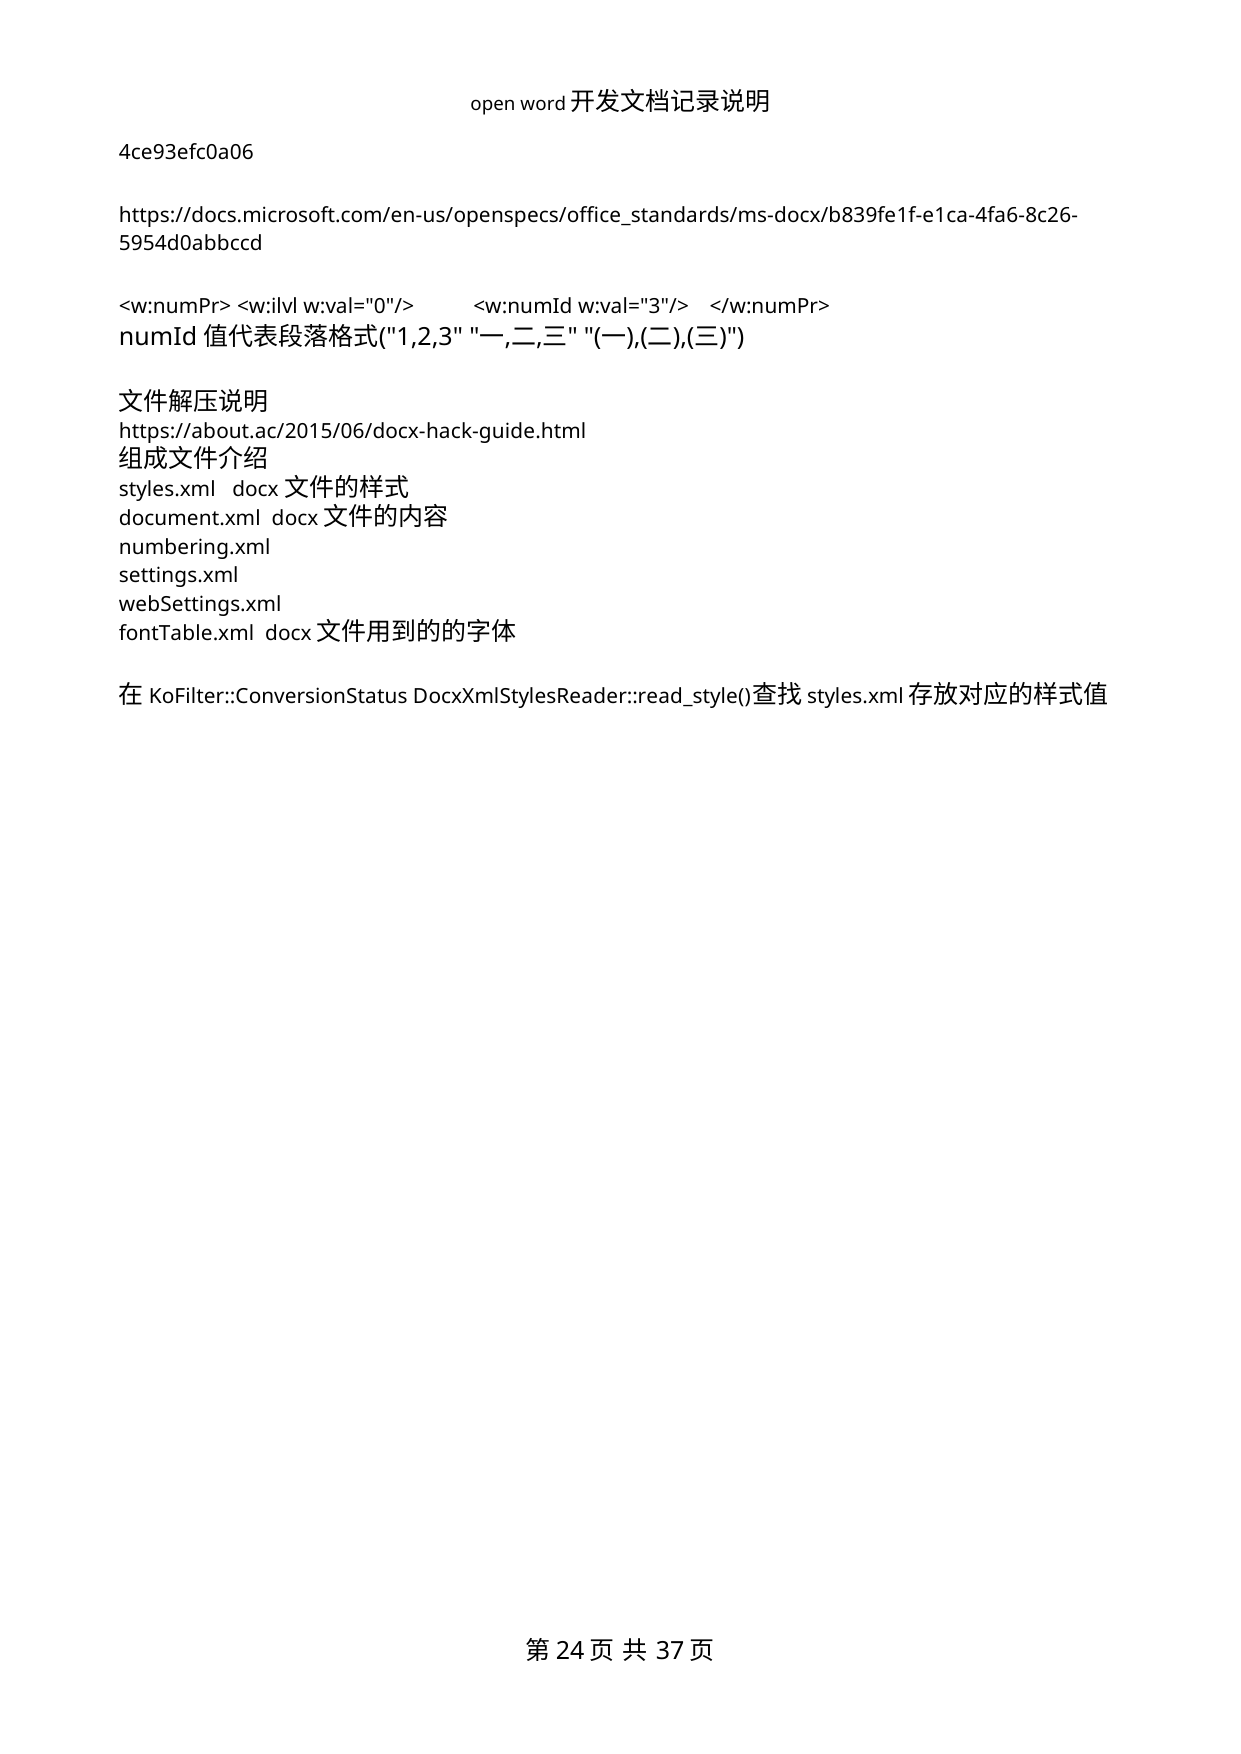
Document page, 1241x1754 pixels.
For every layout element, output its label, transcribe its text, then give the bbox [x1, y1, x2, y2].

text styles.xml docx 文件的样式 [119, 474, 1121, 503]
text numId 值代表段落格式("1,2,3" "一,二,三" "(一),(二),(三)") [119, 319, 1121, 353]
text webSettings.xml [119, 589, 1121, 617]
text <w:numPr> <w:ilvl w:val="0"/> <w:numId w:val="3"/> </w:numPr> [119, 291, 1121, 319]
text 文件解压说明 [119, 387, 1121, 416]
text https://docs.microsoft.com/en-us/openspecs/office_standards/ms-docx/b839fe1f-e1ca-4fa6-8c26-5954d0abbccd [119, 200, 1121, 257]
text settings.xml [119, 560, 1121, 589]
text fontTable.xml docx文件用到的的字体 [119, 617, 1121, 646]
text numbering.xml [119, 532, 1121, 560]
text https://about.ac/2015/06/docx-hack-guide.html [119, 416, 1121, 445]
text 4ce93efc0a06 [119, 137, 1121, 166]
text 在KoFilter::ConversionStatus DocxXmlStylesReader::read_style()查找styles.xml存放对应的样式值 [119, 680, 1121, 709]
text 组成文件介绍 [119, 445, 1121, 474]
text document.xml docx 文件的内容 [119, 503, 1121, 532]
